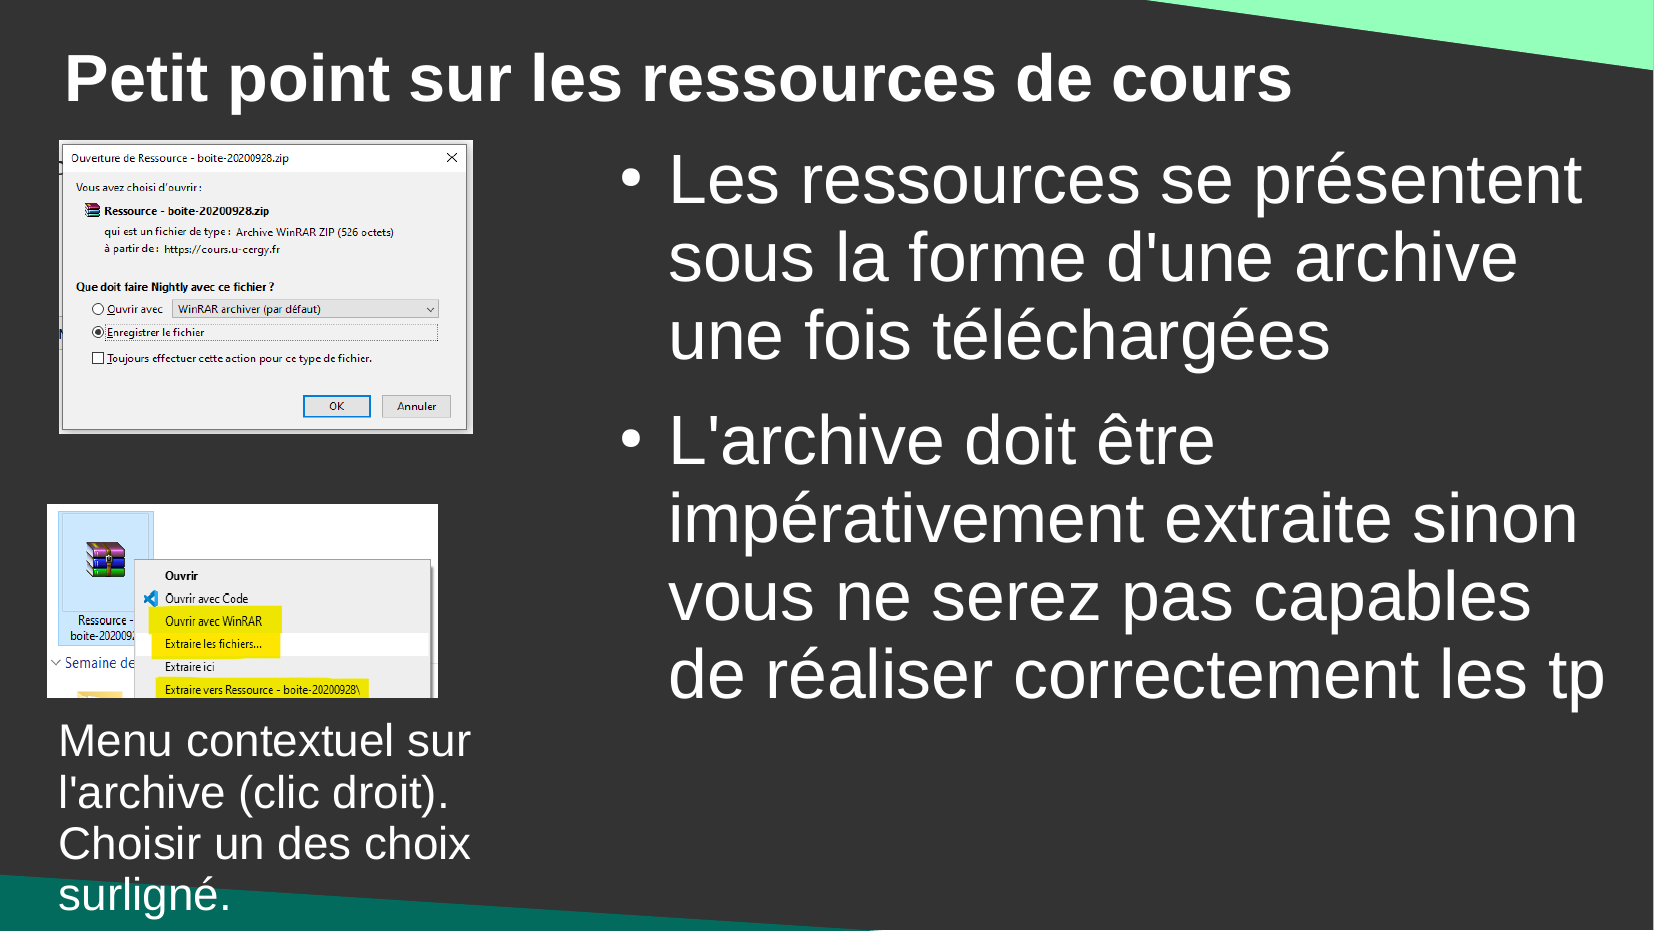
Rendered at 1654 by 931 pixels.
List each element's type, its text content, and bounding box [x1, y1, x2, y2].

picture [59, 140, 473, 434]
title Menu contextuel sur l'archive (clic droit). Choisir un des choix surligné. [59, 715, 630, 921]
title Petit point sur les ressources de cours [64, 40, 1553, 118]
list Les ressources se présentent sous la forme d'une archive une fois téléchargées L'archive doit être impérativement extraite sinon vous ne serez pas capables de réaliser correctement les tp [602, 140, 1620, 824]
text_box [1146, 0, 1654, 71]
picture [47, 504, 438, 715]
